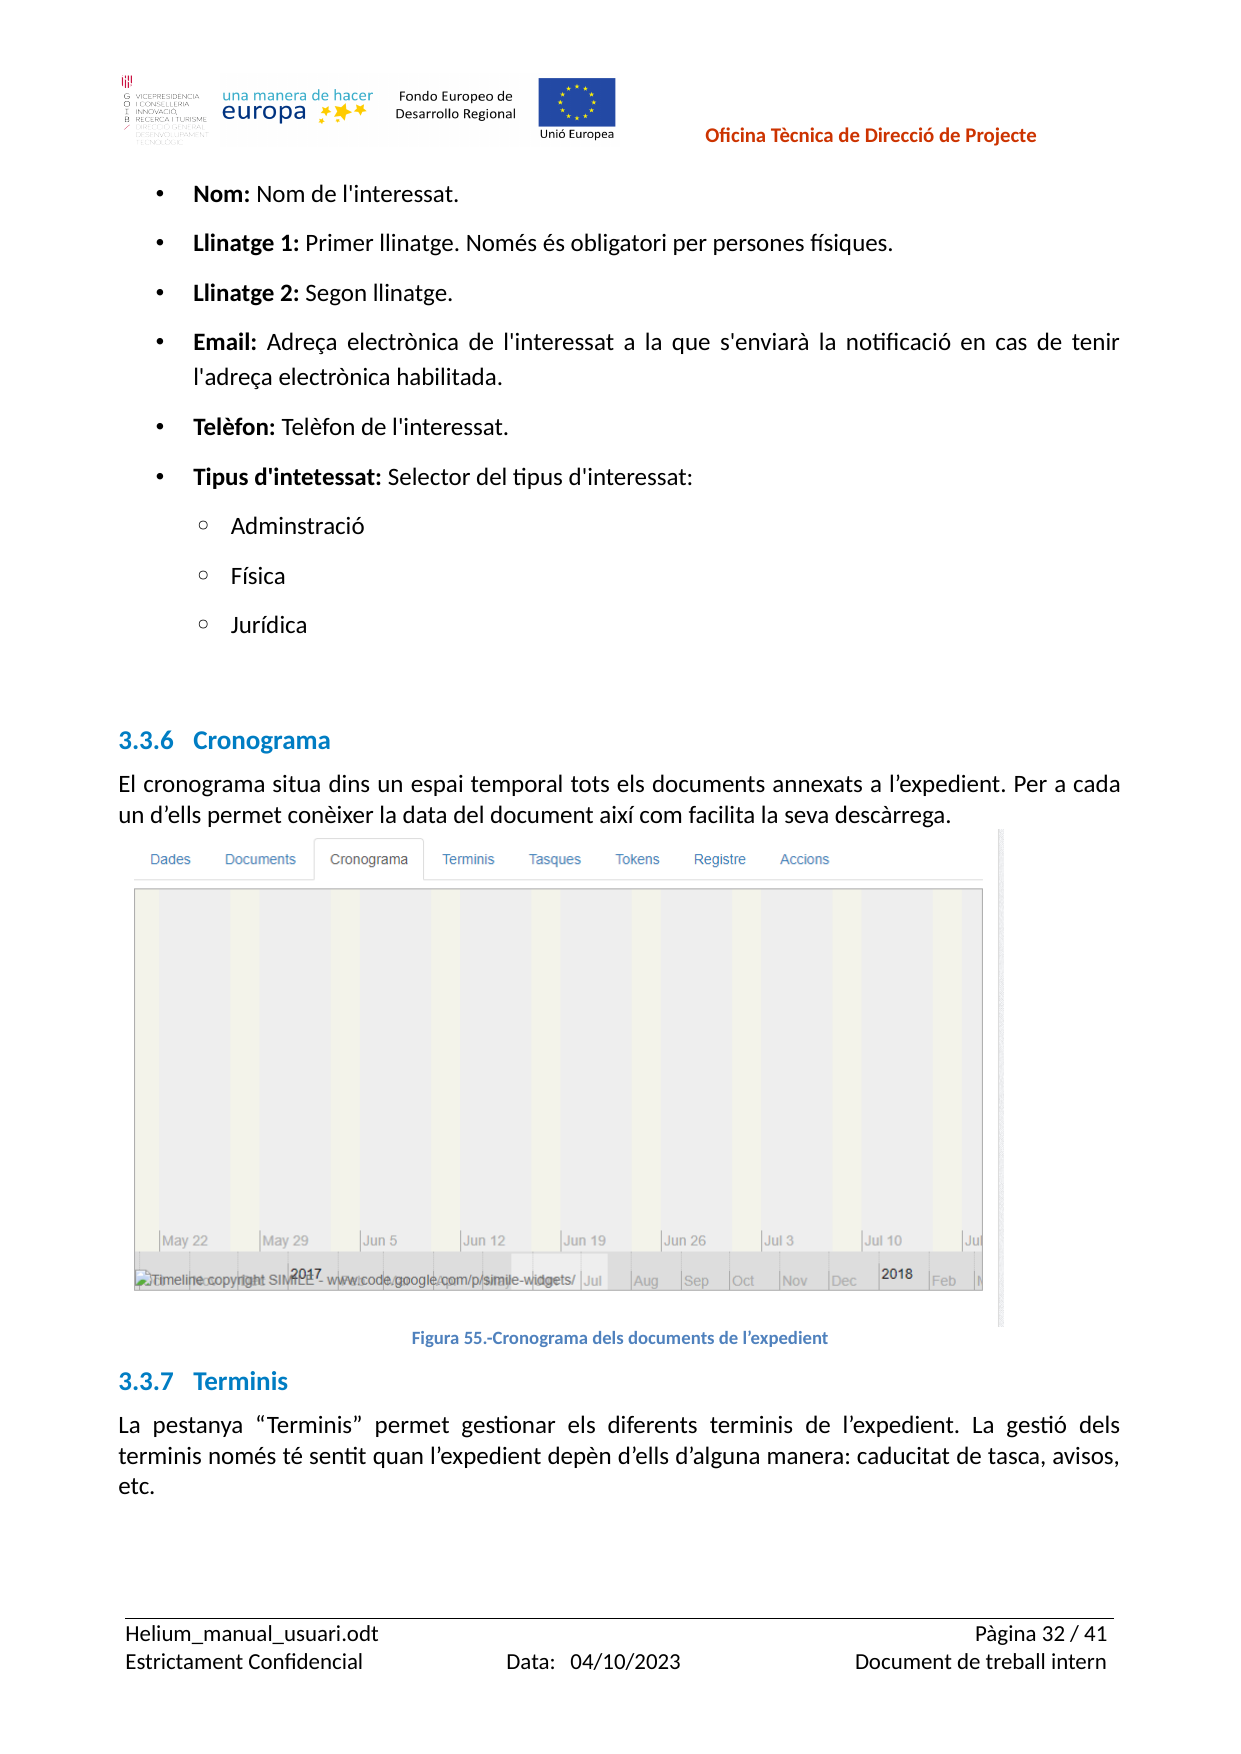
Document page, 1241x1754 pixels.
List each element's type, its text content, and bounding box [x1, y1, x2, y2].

list Email: Adreça electrònica de l'interessat a la que s'enviarà la notificació en cas de tenir l'adreça electrònica habilitada. [156, 326, 1122, 392]
list Jurídica [193, 609, 1122, 640]
list Física [193, 560, 1122, 590]
text Figura 55.-Cronograma dels documents de l’expedient [118, 1326, 1122, 1349]
picture [118, 829, 1004, 1327]
list Llinatge 2: Segon llinatge. [156, 277, 1122, 307]
picture [118, 73, 213, 147]
list Adminstració [193, 510, 1122, 541]
text La pestanya “Terminis” permet gestionar els diferents terminis de l’expedient. La gestió dels terminis només té sentit quan l’expedient depèn d’ells d’alguna manera: caducitat de tasca, avisos, etc. [118, 1409, 1122, 1501]
subtitle Terminis [118, 1364, 1122, 1397]
subtitle Cronograma [118, 723, 1122, 756]
text El cronograma situa dins un espai temporal tots els documents annexats a l’expedient. Per a cada un d’ells permet conèixer la data del document així com facilita la seva descàrrega. [118, 769, 1122, 830]
picture [219, 73, 621, 147]
list Nom: Nom de l'interessat. [156, 178, 1122, 208]
list Llinatge 1: Primer llinatge. Només és obligatori per persones físiques. [156, 227, 1122, 258]
list Tipus d'intetessat: Selector del tipus d'interessat: [156, 461, 1122, 491]
list Telèfon: Telèfon de l'interessat. [156, 411, 1122, 442]
